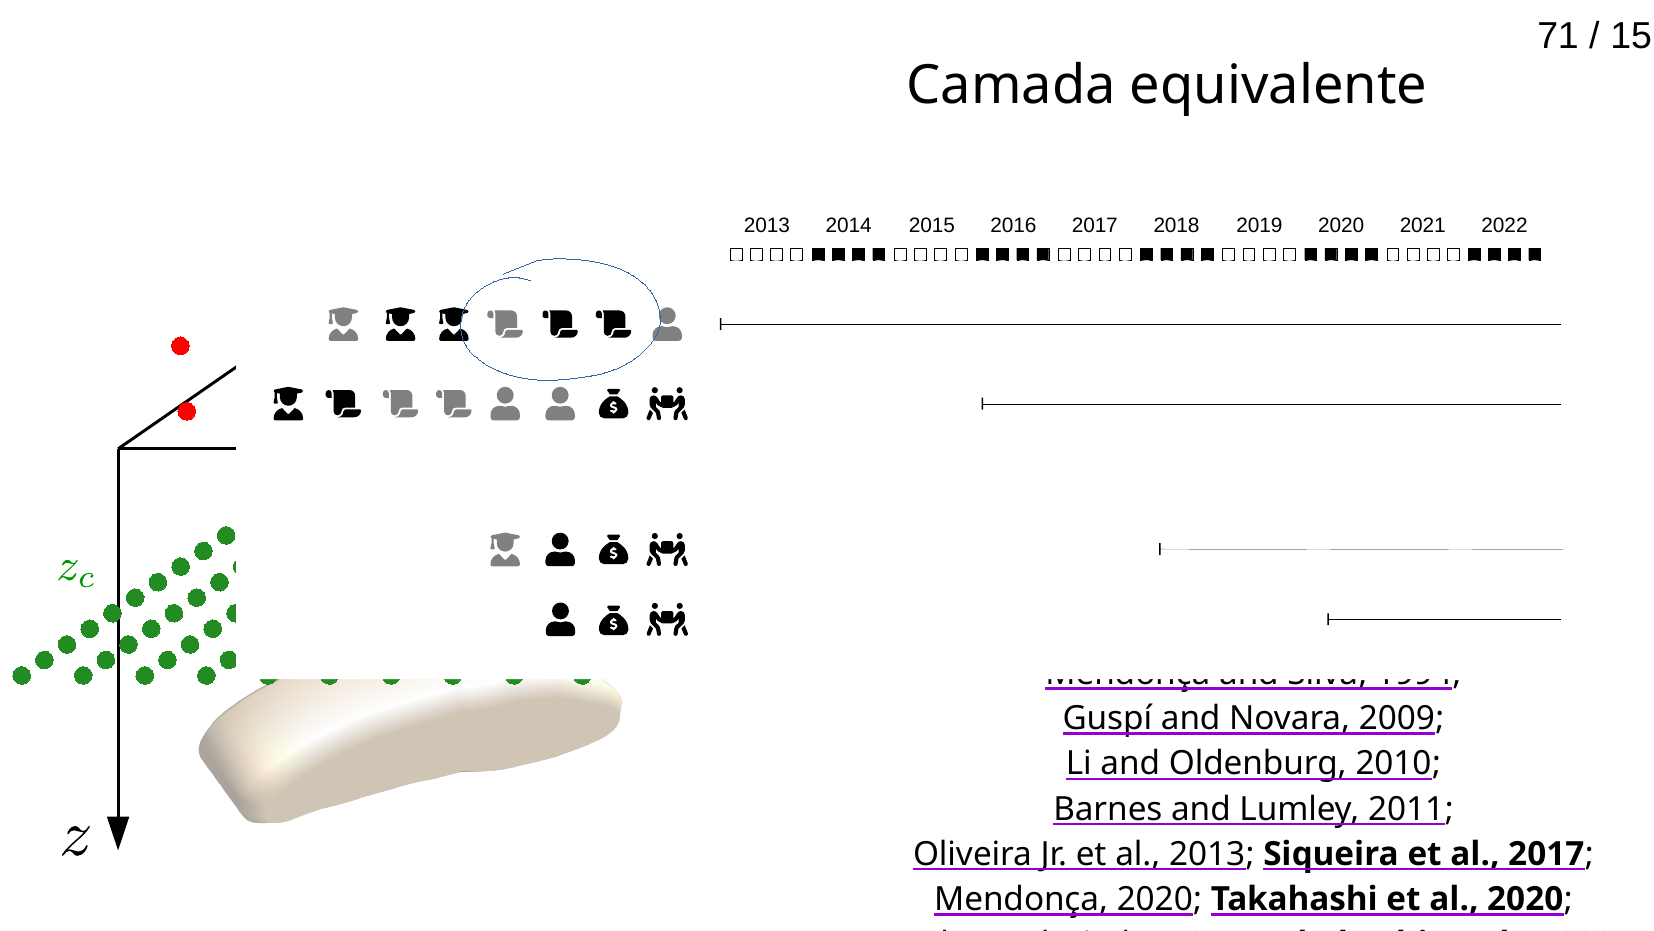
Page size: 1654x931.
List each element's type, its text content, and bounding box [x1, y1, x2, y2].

text_box [197, 666, 216, 685]
picture [56, 560, 95, 588]
text_box [187, 588, 206, 607]
picture [59, 826, 93, 856]
text_box [12, 666, 31, 685]
text_box [142, 619, 161, 638]
text_box [74, 666, 93, 685]
text_box [158, 651, 177, 669]
text_box [149, 573, 167, 592]
text_box [210, 573, 229, 592]
text_box Camada equivalente [891, 37, 1616, 113]
text_box [217, 526, 235, 545]
text_box [135, 666, 154, 685]
text_box [194, 542, 213, 560]
text_box [181, 635, 199, 654]
text_box [58, 635, 76, 654]
text_box [80, 619, 99, 638]
text_box <number> / 151 [1458, 0, 1654, 71]
text_box [171, 557, 190, 576]
text_box [177, 402, 196, 421]
text_box [220, 183, 1619, 685]
text_box [35, 651, 54, 669]
text_box [103, 604, 122, 623]
text_box [126, 588, 145, 607]
text_box Uma quantidade considerável de trabalhos foi publicada desde então sobre a solução eficiente deste sistema linear (e.g., Leão and Silva, 1989; Cordell, 1992; Mendonça and Silva, 1994; Guspı́ and Novara, 2009; Li and Oldenburg, 2010; Barnes and Lumley, 2011; Oliveira Jr. et al., 2013; Siqueira et al., 2017; Mendonça, 2020; Takahashi et al., 2020; Soler and Uieda, 2021; Takahashi et al., 2022) [885, 460, 1630, 877]
picture [273, 206, 1564, 637]
text_box [203, 619, 222, 638]
text_box [171, 336, 190, 355]
text_box [97, 651, 115, 669]
text_box [165, 604, 183, 623]
text_box [119, 635, 138, 654]
